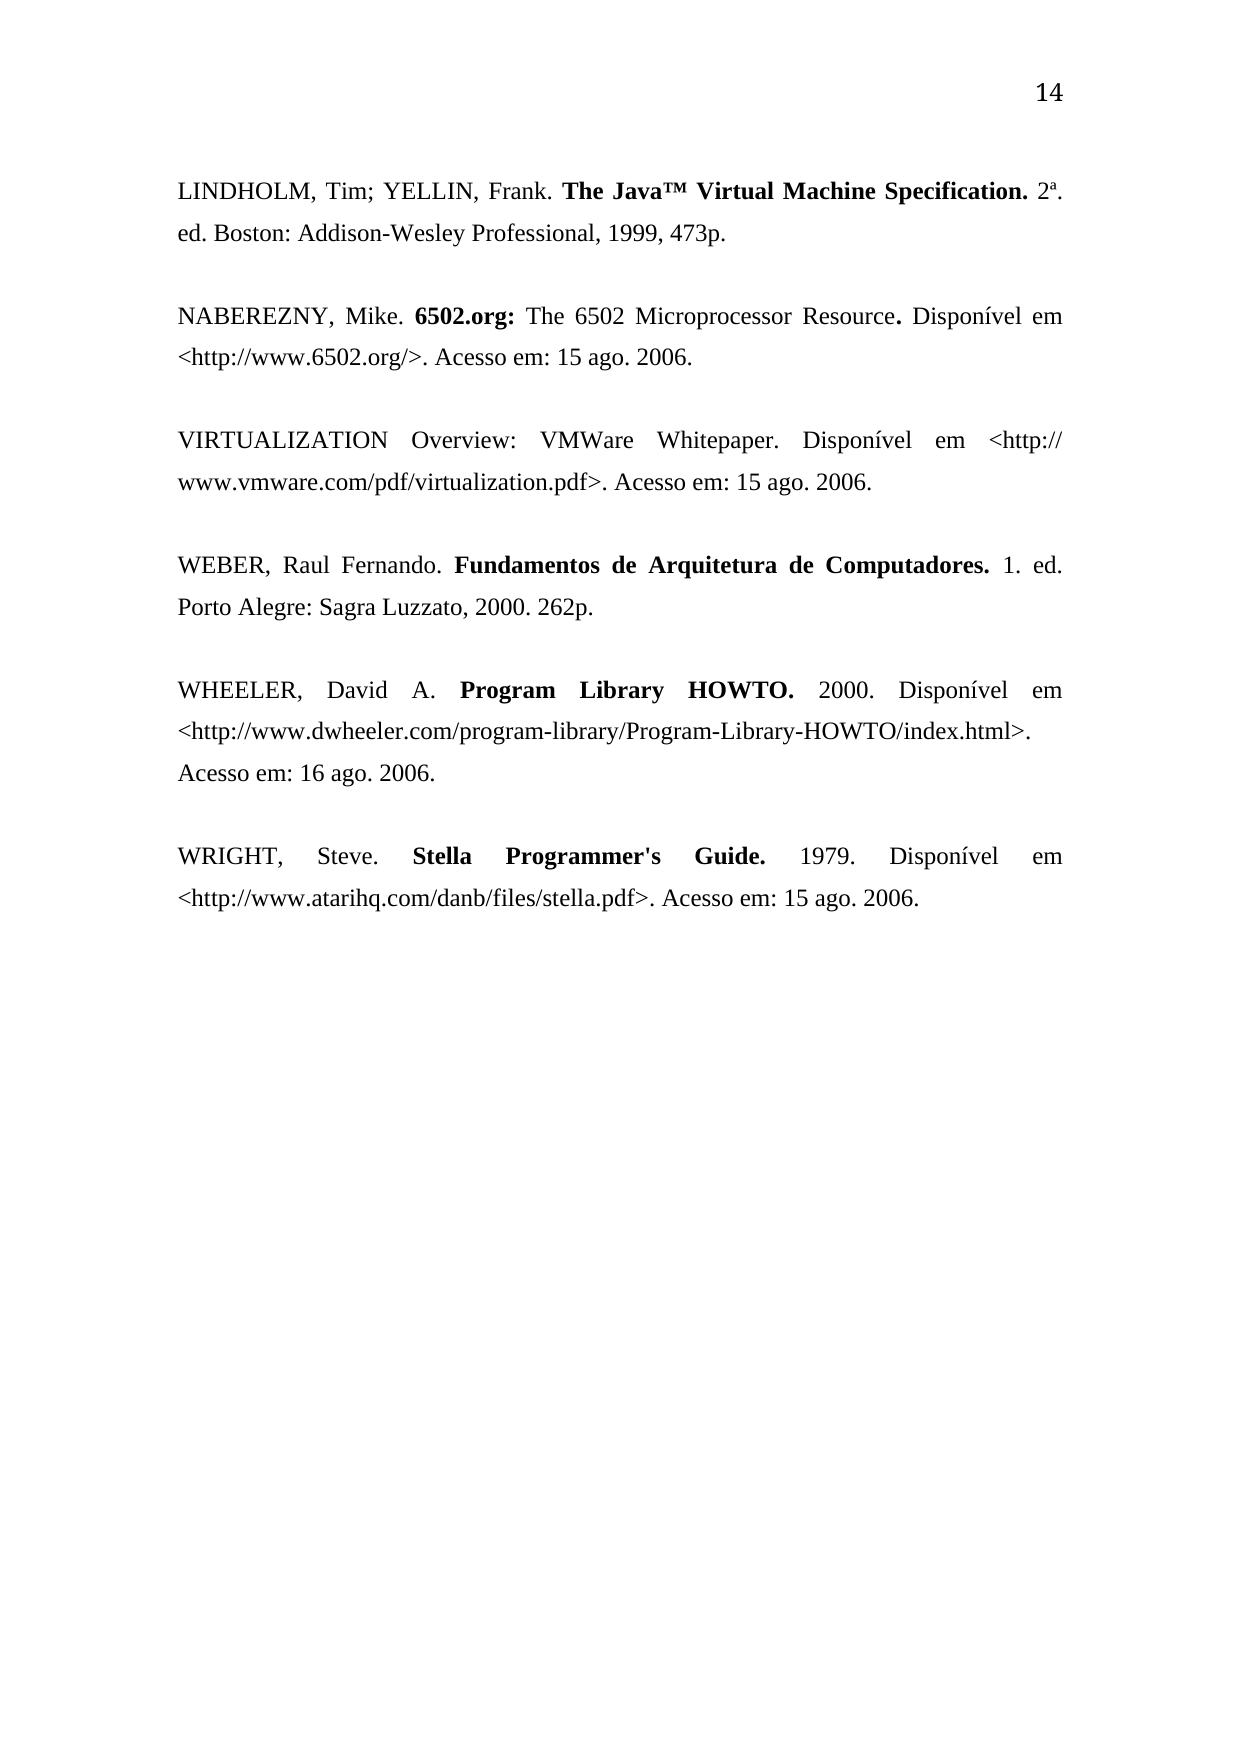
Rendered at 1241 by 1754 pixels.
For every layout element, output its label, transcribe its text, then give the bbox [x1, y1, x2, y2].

text WEBER, Raul Fernando. Fundamentos de Arquitetura de Computadores. 1. ed. Porto Alegre: Sagra Luzzato, 2000. 262p. [177, 551, 1063, 621]
text NABEREZNY, Mike. 6502.org: The 6502 Microprocessor Resource. Disponível em <http://www.6502.org/>. Acesso em: 15 ago. 2006. [177, 302, 1063, 371]
text WHEELER, David A. Program Library HOWTO. 2000. Disponível em <http://www.dwheeler.com/program-library/Program-Library-HOWTO/index.html>. Acesso em: 16 ago. 2006. [177, 676, 1063, 787]
text WRIGHT, Steve. Stella Programmer's Guide. 1979. Disponível em <http://www.atarihq.com/danb/files/stella.pdf>. Acesso em: 15 ago. 2006. [177, 842, 1063, 911]
text VIRTUALIZATION Overview: VMWare Whitepaper. Disponível em <http:// www.vmware.com/pdf/virtualization.pdf>. Acesso em: 15 ago. 2006. [177, 427, 1063, 496]
text LINDHOLM, Tim; YELLIN, Frank. The Java™ Virtual Machine Specification. 2ª. ed. Boston: Addison-Wesley Professional, 1999, 473p. [177, 177, 1063, 246]
